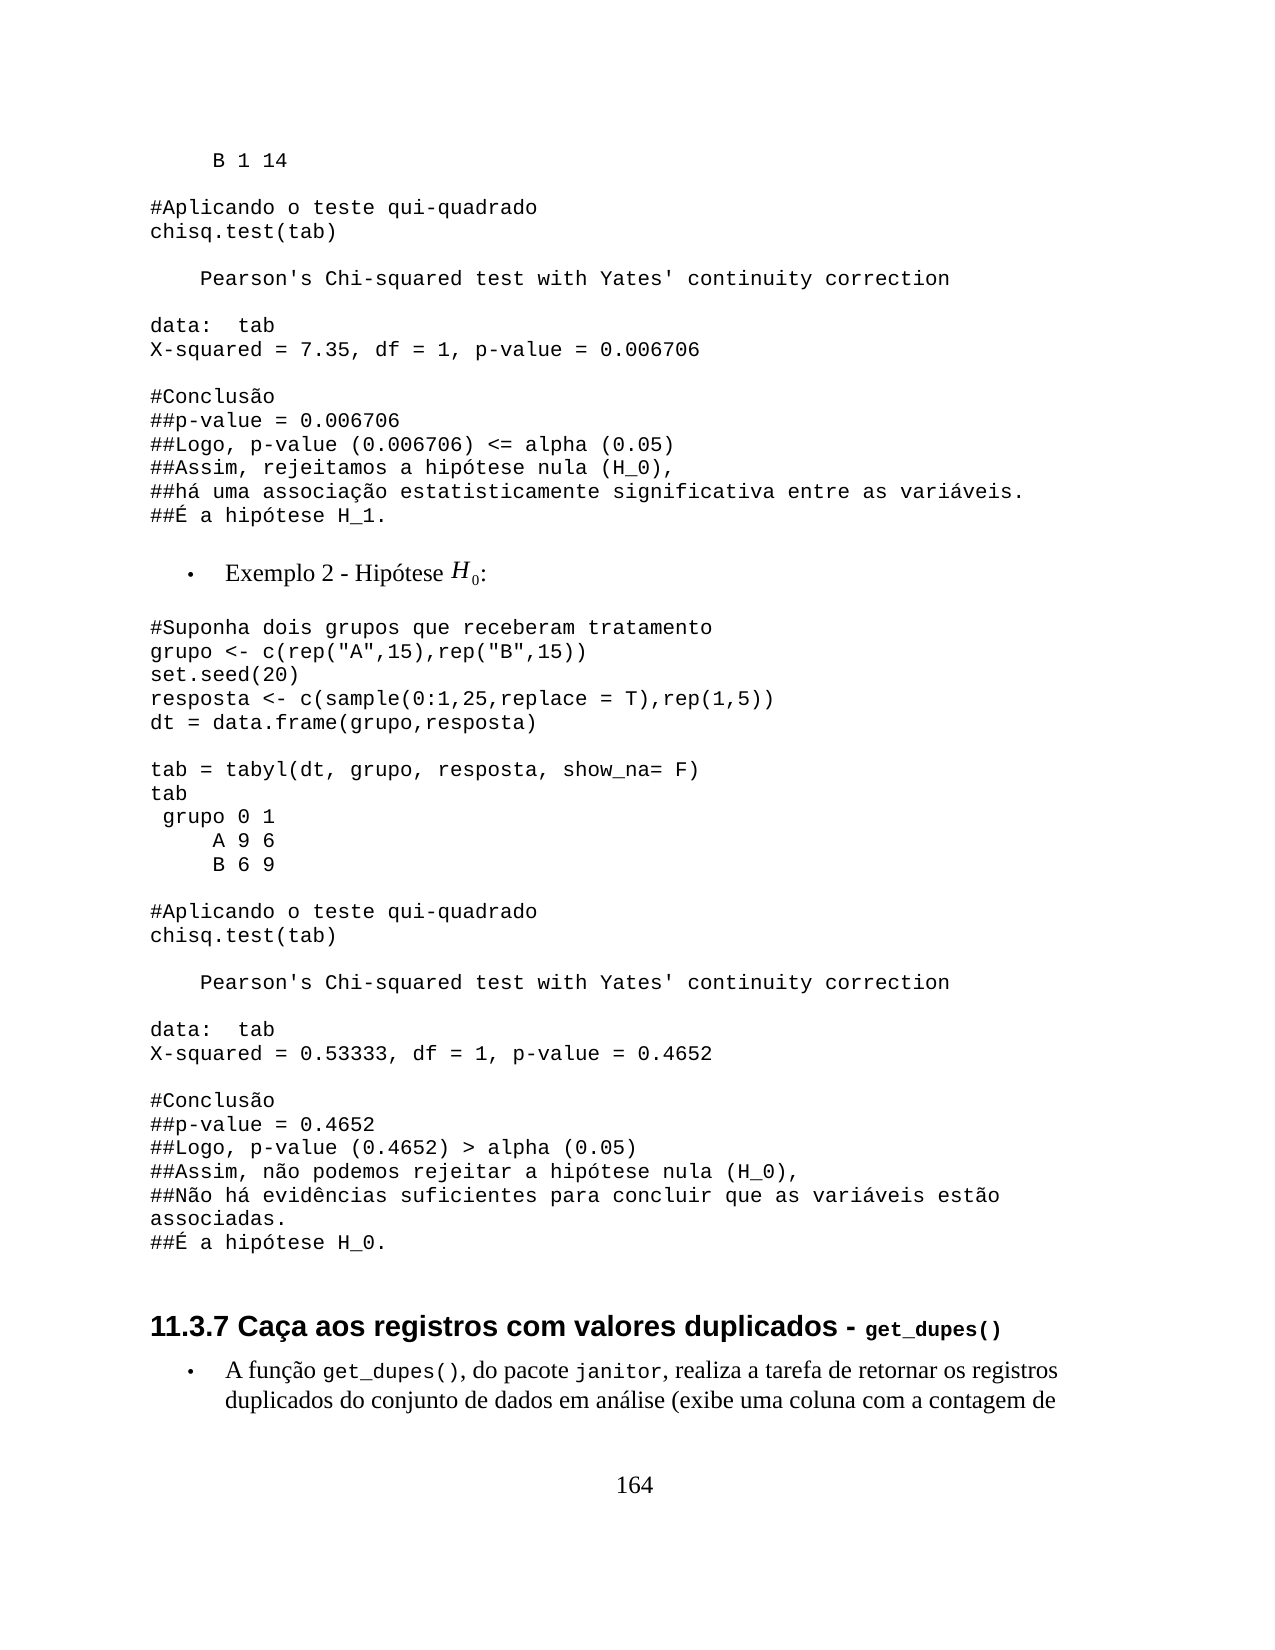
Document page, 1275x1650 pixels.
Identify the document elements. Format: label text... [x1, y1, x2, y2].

list A função get_dupes(), do pacote janitor, realiza a tarefa de retornar os registros duplicados do conjunto de dados em análise (exibe uma coluna com a contagem de [187, 1356, 1125, 1414]
text ##há uma associação estatisticamente significativa entre as variáveis. [150, 481, 1125, 505]
text #Suponha dois grupos que receberam tratamento [150, 617, 1125, 641]
text X-squared = 0.53333, df = 1, p-value = 0.4652 [150, 1043, 1125, 1066]
text #Conclusão [150, 1090, 1125, 1114]
text data: tab [150, 1019, 1125, 1043]
text ##É a hipótese H_0. [150, 1232, 1125, 1256]
text ##Logo, p-value (0.4652) > alpha (0.05) [150, 1137, 1125, 1161]
subtitle 11.3.7 Caça aos registros com valores duplicados - get_dupes() [150, 1309, 1125, 1343]
text ##Logo, p-value (0.006706) <= alpha (0.05) [150, 434, 1125, 457]
text ##p-value = 0.4652 [150, 1114, 1125, 1137]
text ##Assim, rejeitamos a hipótese nula (H_0), [150, 457, 1125, 481]
text B 1 14 [150, 150, 1125, 174]
text chisq.test(tab) [150, 221, 1125, 244]
text ##Assim, não podemos rejeitar a hipótese nula (H_0), [150, 1161, 1125, 1185]
text grupo 0 1 [150, 806, 1125, 830]
text #Aplicando o teste qui-quadrado [150, 197, 1125, 221]
list Exemplo 2 - Hipótese : [187, 557, 1125, 617]
text grupo <- c(rep("A",15),rep("B",15)) [150, 641, 1125, 664]
text #Conclusão [150, 386, 1125, 410]
text A 9 6 [150, 830, 1125, 854]
text Pearson's Chi-squared test with Yates' continuity correction [150, 268, 1125, 292]
text chisq.test(tab) [150, 924, 1125, 948]
text data: tab [150, 316, 1125, 339]
text dt = data.frame(grupo,resposta) [150, 712, 1125, 735]
text set.seed(20) [150, 664, 1125, 688]
text #Aplicando o teste qui-quadrado [150, 901, 1125, 924]
text tab [150, 783, 1125, 806]
text ##Não há evidências suficientes para concluir que as variáveis estão associadas. [150, 1185, 1125, 1232]
text B 6 9 [150, 854, 1125, 877]
text resposta <- c(sample(0:1,25,replace = T),rep(1,5)) [150, 688, 1125, 712]
text Pearson's Chi-squared test with Yates' continuity correction [150, 972, 1125, 996]
text tab = tabyl(dt, grupo, resposta, show_na= F) [150, 759, 1125, 783]
text ##É a hipótese H_1. [150, 505, 1125, 528]
text ##p-value = 0.006706 [150, 410, 1125, 434]
text X-squared = 7.35, df = 1, p-value = 0.006706 [150, 339, 1125, 363]
